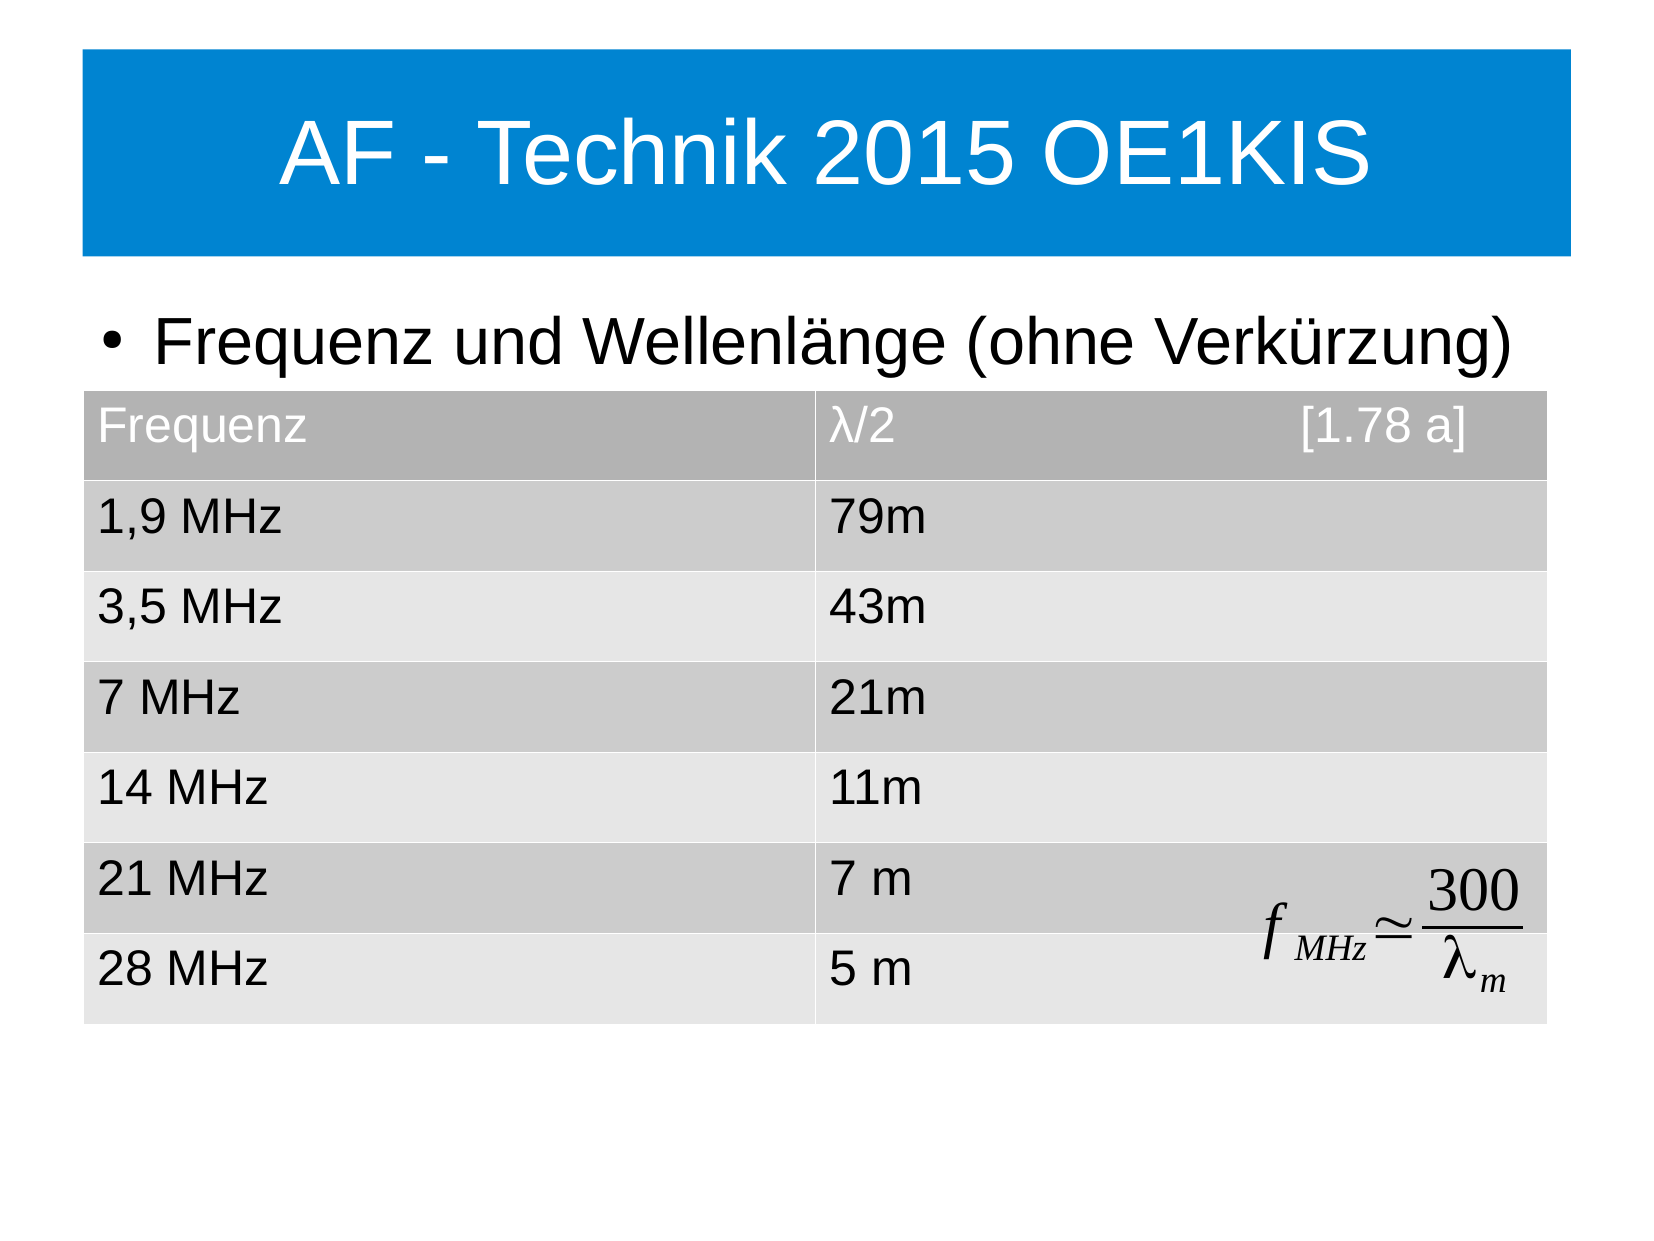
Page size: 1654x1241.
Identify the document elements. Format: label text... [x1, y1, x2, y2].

chart [1255, 854, 1533, 1002]
list Frequenz und Wellenlänge (ohne Verkürzung) [82, 304, 1571, 1024]
table_cell 11m [816, 753, 1547, 842]
table_cell 5 m [816, 934, 1547, 1024]
table_cell 79m [816, 481, 1547, 571]
table_cell 1,9 MHz [84, 481, 815, 571]
table_cell 28 MHz [84, 934, 815, 1024]
table_cell 21m [816, 662, 1547, 752]
title AF - Technik 2015 OE1KIS [82, 49, 1571, 257]
table_cell 7 m [816, 843, 1547, 933]
table_header λ/2 [1.78 a] [816, 391, 1547, 480]
table_cell 43m [816, 572, 1547, 661]
table_cell 3,5 MHz [84, 572, 815, 661]
table_header Frequenz [84, 391, 815, 480]
table_cell 21 MHz [84, 843, 815, 933]
table_cell 7 MHz [84, 662, 815, 752]
table_cell 14 MHz [84, 753, 815, 842]
